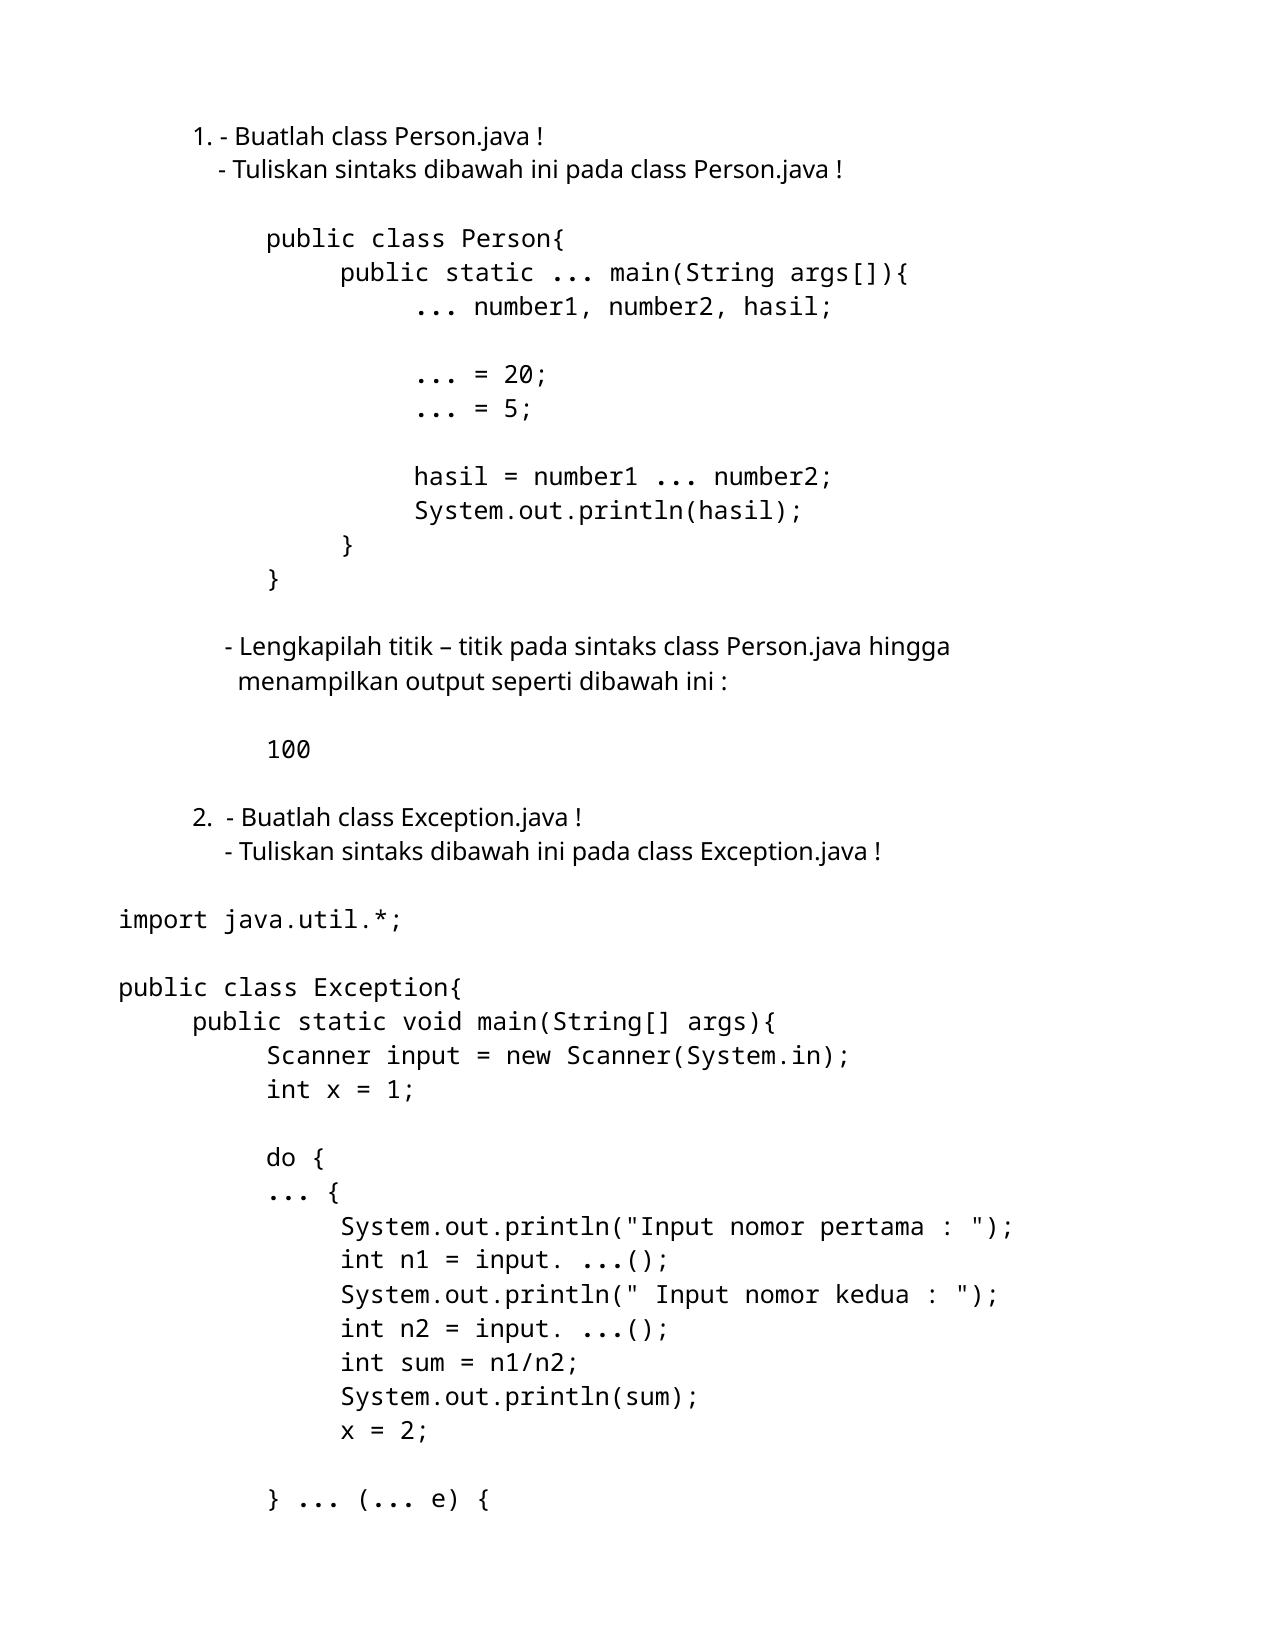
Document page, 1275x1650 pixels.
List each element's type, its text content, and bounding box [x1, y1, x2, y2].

text x = 2; [118, 1412, 1157, 1447]
text do { [118, 1140, 1157, 1174]
text public static void main(String[] args){ [118, 1004, 1157, 1038]
text System.out.println(" Input nomor kedua : "); [118, 1276, 1157, 1310]
text int n2 = input. ...(); [118, 1310, 1157, 1344]
text 1. - Buatlah class Person.java ! - Tuliskan sintaks dibawah ini pada class Person.java ! public class Person{ [118, 118, 1157, 254]
text ... = 5; [118, 391, 1157, 425]
text } [118, 561, 1157, 629]
text } [118, 527, 1157, 561]
text ... { [118, 1174, 1157, 1208]
text public class Exception{ [118, 970, 1157, 1004]
text Scanner input = new Scanner(System.in); [118, 1038, 1157, 1072]
text } ... (... e) { [118, 1481, 1157, 1515]
text System.out.println(hasil); [118, 493, 1157, 527]
text int x = 1; [118, 1072, 1157, 1106]
text ... number1, number2, hasil; [118, 288, 1157, 322]
text ... = 20; [118, 357, 1157, 391]
text System.out.println("Input nomor pertama : "); [118, 1208, 1157, 1242]
text System.out.println(sum); [118, 1378, 1157, 1412]
text public static ... main(String args[]){ [118, 254, 1157, 288]
text - Lengkapilah titik – titik pada sintaks class Person.java hingga menampilkan output seperti dibawah ini : 100 2. - Buatlah class Exception.java ! - Tuliskan sintaks dibawah ini pada class Exception.java ! import java.util.*; [118, 629, 1157, 936]
text hasil = number1 ... number2; [118, 459, 1157, 493]
text int n1 = input. ...(); [118, 1242, 1157, 1276]
text int sum = n1/n2; [118, 1344, 1157, 1378]
